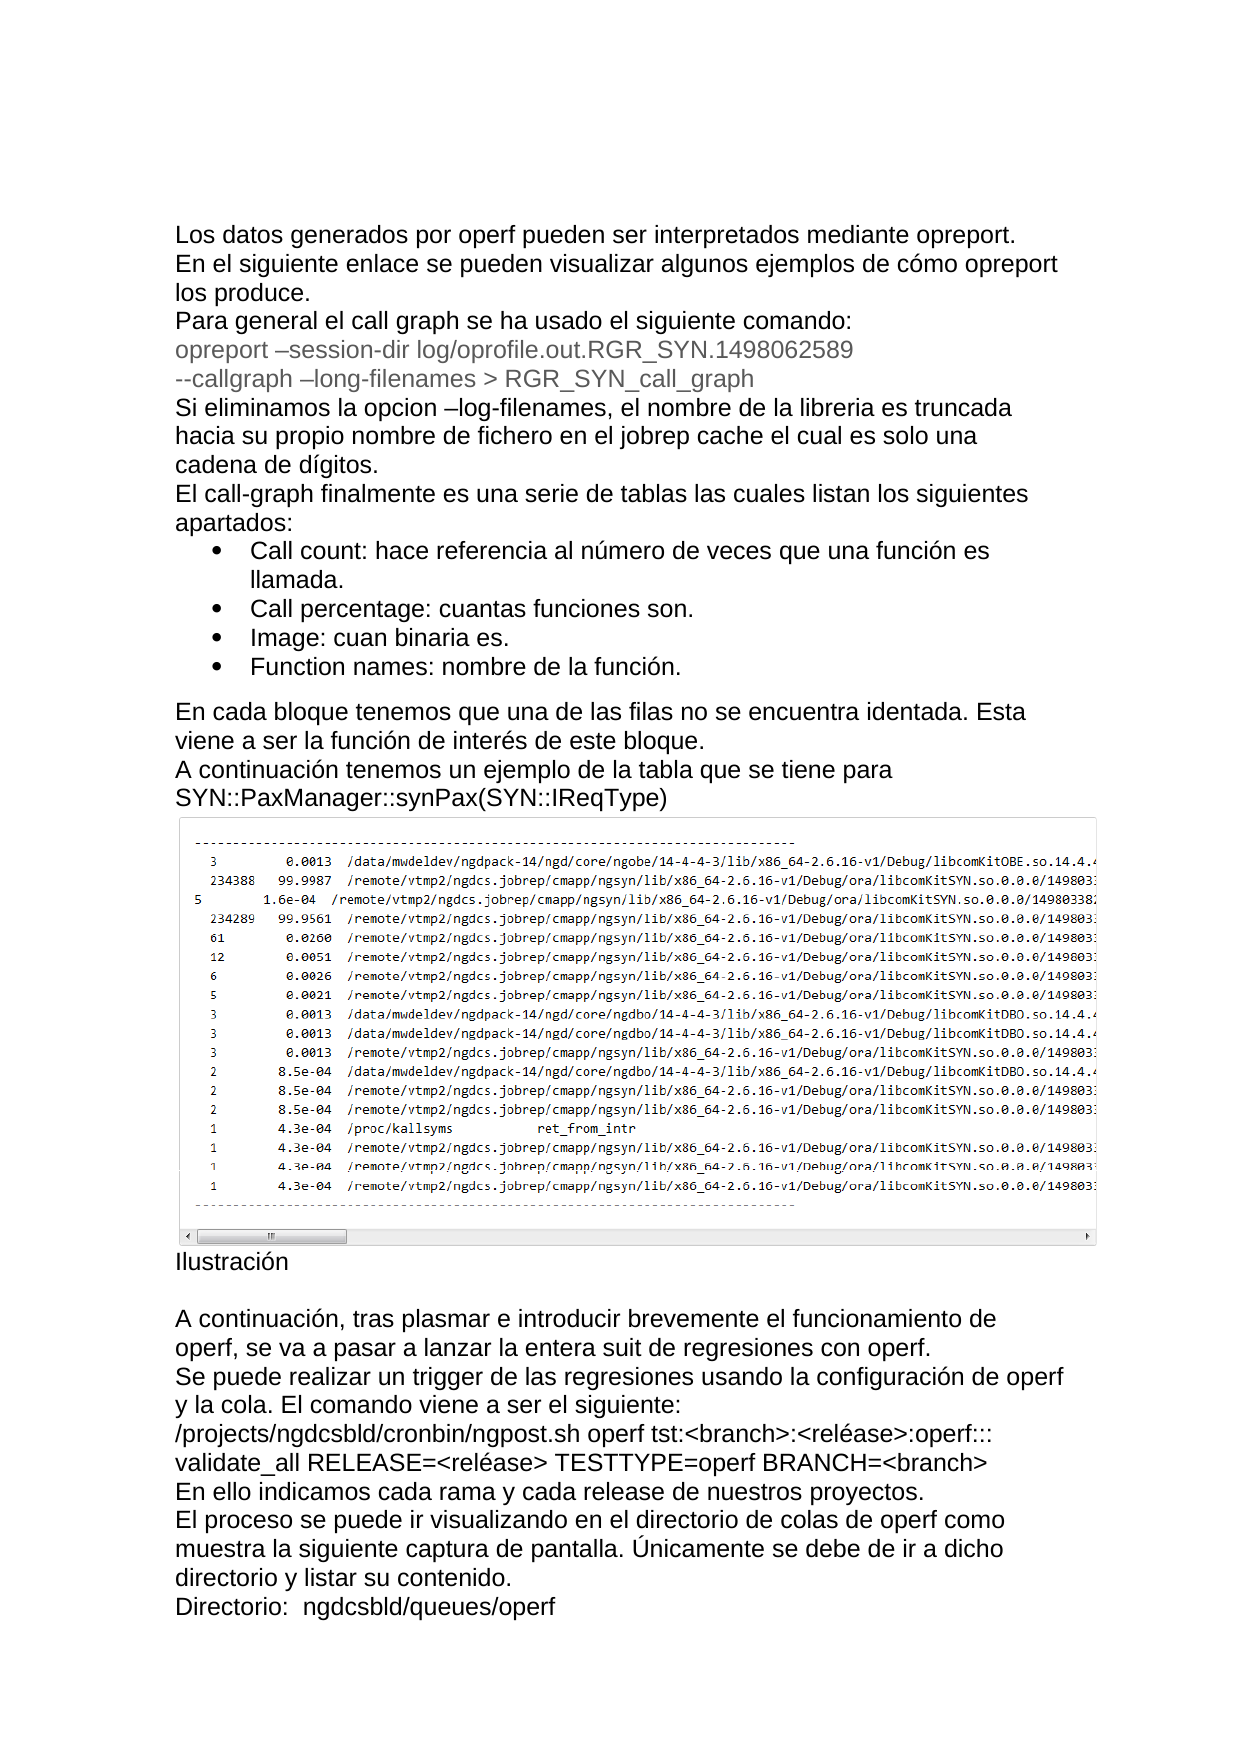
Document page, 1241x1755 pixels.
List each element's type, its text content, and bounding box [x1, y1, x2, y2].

text opreport –session-dir log/oprofile.out.RGR_SYN.1498062589 [175, 335, 1065, 364]
text En el siguiente enlace se pueden visualizar algunos ejemplos de cómo opreport los produce. [175, 249, 1065, 306]
text El call-graph finalmente es una serie de tablas las cuales listan los siguientes apartados: [175, 479, 1065, 536]
text Directorio: ngdcsbld/queues/operf [175, 1591, 1065, 1620]
text /projects/ngdcsbld/cronbin/ngpost.sh operf tst:<branch>:<reléase>:operf::: validate_all RELEASE=<reléase> TESTTYPE=operf BRANCH=<branch> [175, 1419, 1065, 1476]
text --callgraph –long-filenames > RGR_SYN_call_graph [175, 364, 1065, 392]
text A continuación, tras plasmar e introducir brevemente el funcionamiento de operf, se va a pasar a lanzar la entera suit de regresiones con operf. [175, 1304, 1065, 1361]
text Ilustración [175, 1247, 1065, 1275]
text Los datos generados por operf pueden ser interpretados mediante opreport. [175, 220, 1065, 249]
list Function names: nombre de la función. [212, 652, 1065, 680]
text Si eliminamos la opcion –log-filenames, el nombre de la libreria es truncada hacia su propio nombre de fichero en el jobrep cache el cual es solo una cadena de dígitos. [175, 392, 1065, 479]
text Para general el call graph se ha usado el siguiente comando: [175, 306, 1065, 335]
text El proceso se puede ir visualizando en el directorio de colas de operf como muestra la siguiente captura de pantalla. Únicamente se debe de ir a dicho directorio y listar su contenido. [175, 1505, 1065, 1591]
text En ello indicamos cada rama y cada release de nuestros proyectos. [175, 1476, 1065, 1505]
list Call count: hace referencia al número de veces que una función es llamada. [212, 536, 1065, 594]
text Se puede realizar un trigger de las regresiones usando la configuración de operf y la cola. El comando viene a ser el siguiente: [175, 1361, 1065, 1419]
list Call percentage: cuantas funciones son. [212, 594, 1065, 623]
text A continuación tenemos un ejemplo de la tabla que se tiene para SYN::PaxManager::synPax(SYN::IReqType) [175, 754, 1065, 812]
picture [175, 812, 1116, 1247]
text En cada bloque tenemos que una de las filas no se encuentra identada. Esta viene a ser la función de interés de este bloque. [175, 697, 1065, 754]
list Image: cuan binaria es. [212, 623, 1065, 652]
